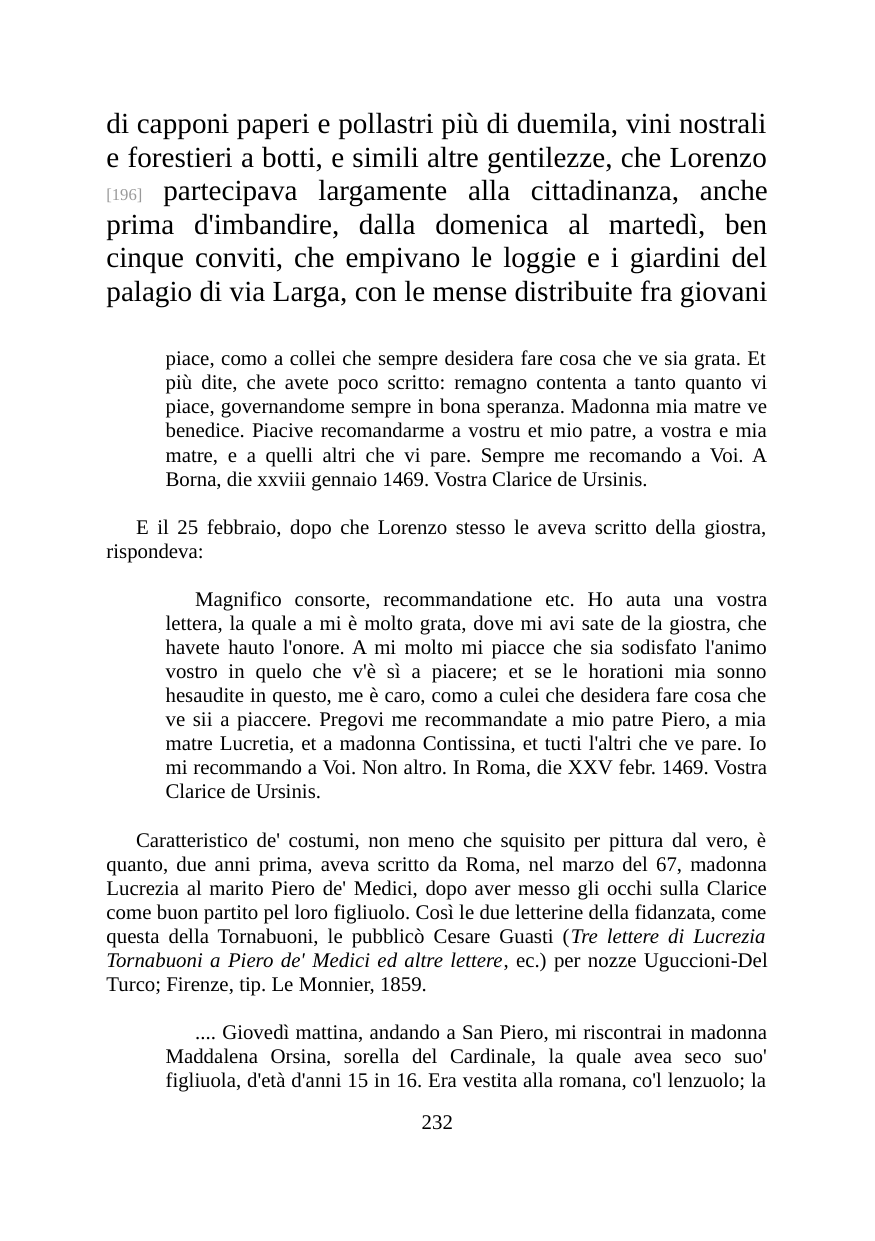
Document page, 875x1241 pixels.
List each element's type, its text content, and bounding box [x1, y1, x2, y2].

text Caratteristico de' costumi, non meno che squisito per pittura dal vero, è quanto, due anni prima, aveva scritto da Roma, nel marzo del 67, madonna Lucrezia al marito Piero de' Medici, dopo aver messo gli occhi sulla Clarice come buon partito pel loro figliuolo. Così le due letterine della fidanzata, come questa della Tornabuoni, le pubblicò Cesare Guasti (Tre lettere di Lucrezia Tornabuoni a Piero de' Medici ed altre lettere, ec.) per nozze Uguccioni-Del Turco; Firenze, tip. Le Monnier, 1859. [106, 827, 768, 996]
text piace, como a collei che sempre desidera fare cosa che ve sia grata. Et più dite, che avete poco scritto: remagno contenta a tanto quanto vi piace, governandome sempre in bona speranza. Madonna mia matre ve benedice. Piacive recomandarme a vostru et mio patre, a vostra e mia matre, e a quelli altri che vi pare. Sempre me recomando a Voi. A Borna, die xxviii gennaio 1469. Vostra Clarice de Ursinis. [165, 346, 768, 491]
text E il 25 febbraio, dopo che Lorenzo stesso le aveva scritto della giostra, rispondeva: [106, 515, 768, 563]
text Magnifico consorte, recommandatione etc. Ho auta una vostra lettera, la quale a mi è molto grata, dove mi avi sate de la giostra, che havete hauto l'onore. A mi molto mi piacce che sia sodisfato l'animo vostro in quelo che v'è sì a piacere; et se le horationi mia sonno hesaudite in questo, me è caro, como a culei che desidera fare cosa che ve sii a piaccere. Pregovi me recommandate a mio patre Piero, a mia matre Lucretia, et a madonna Contissina, et tucti l'altri che ve pare. Io mi recommando a Voi. Non altro. In Roma, die XXV febr. 1469. Vostra Clarice de Ursinis. [165, 587, 768, 803]
text di capponi paperi e pollastri più di duemila, vini nostrali e forestieri a botti, e simili altre gentilezze, che Lorenzo [196] partecipava largamente alla cittadinanza, anche prima d'imbandire, dalla domenica al martedì, ben cinque conviti, che empivano le loggie e i giardini del palagio di via Larga, con le mense distribuite fra giovani [106, 106, 768, 307]
text .... Giovedì mattina, andando a San Piero, mi riscontrai in madonna Maddalena Orsina, sorella del Cardinale, la quale avea seco suo' figliuola, d'età d'anni 15 in 16. Era vestita alla romana, co'l lenzuolo; la [165, 1020, 768, 1092]
